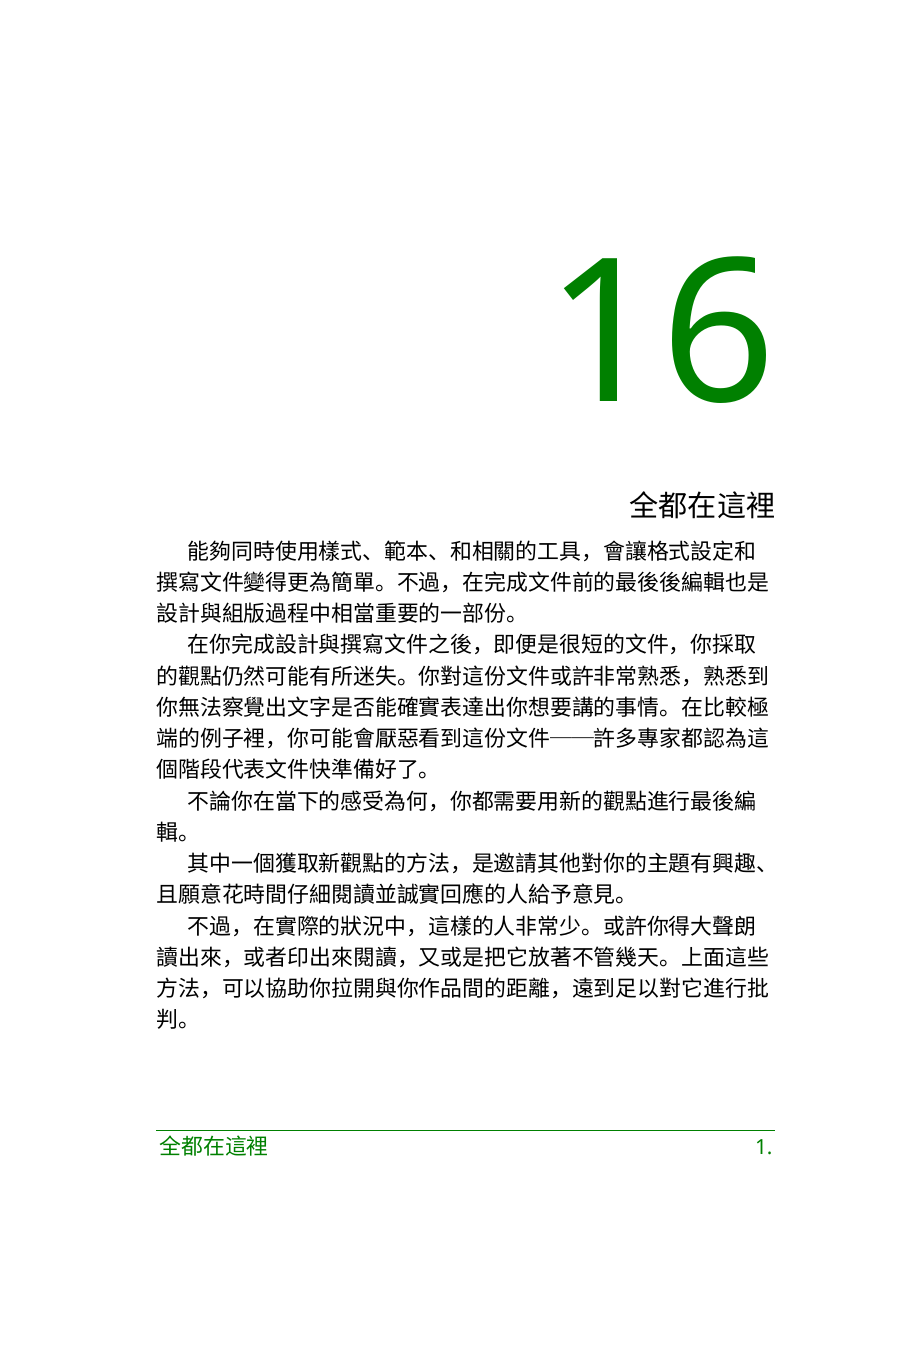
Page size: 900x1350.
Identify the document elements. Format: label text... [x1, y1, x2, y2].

text 16 [156, 188, 775, 460]
text 在你完成設計與撰寫文件之後，即便是很短的文件，你採取的觀點仍然可能有所迷失。你對這份文件或許非常熟悉，熟悉到你無法察覺出文字是否能確實表達出你想要講的事情。在比較極端的例子裡，你可能會厭惡看到這份文件──許多專家都認為這個階段代表文件快準備好了。 [156, 628, 775, 784]
text 能夠同時使用樣式、範本、和相關的工具，會讓格式設定和撰寫文件變得更為簡單。不過，在完成文件前的最後後編輯也是設計與組版過程中相當重要的一部份。 [156, 534, 775, 628]
text 其中一個獲取新觀點的方法，是邀請其他對你的主題有興趣、且願意花時間仔細閱讀並誠實回應的人給予意見。 [156, 847, 775, 909]
subtitle 全都在這裡 [156, 483, 775, 525]
text 不過，在實際的狀況中，這樣的人非常少。或許你得大聲朗讀出來，或者印出來閱讀，又或是把它放著不管幾天。上面這些方法，可以協助你拉開與你作品間的距離，遠到足以對它進行批判。 [156, 909, 775, 1034]
text 不論你在當下的感受為何，你都需要用新的觀點進行最後編輯。 [156, 784, 775, 847]
